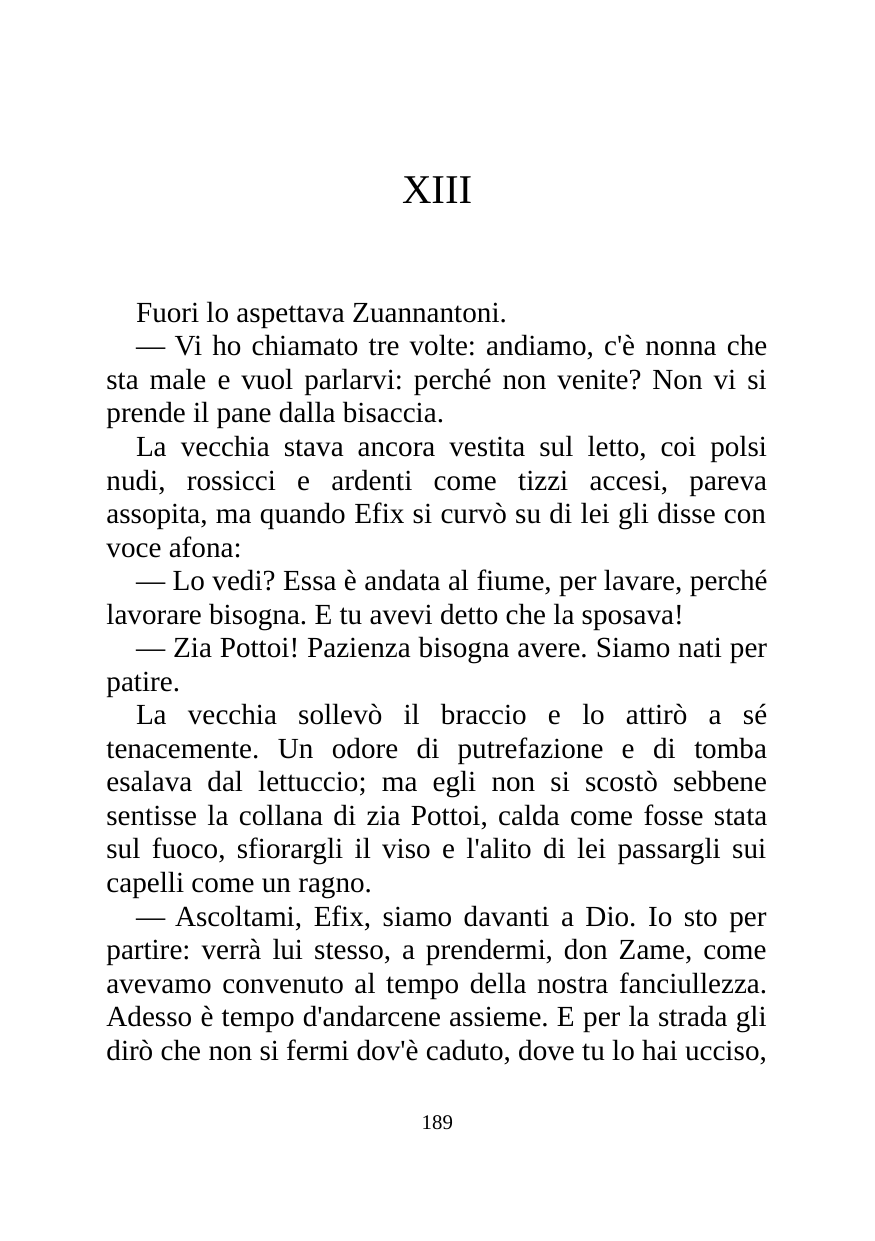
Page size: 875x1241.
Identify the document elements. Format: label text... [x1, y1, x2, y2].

text La vecchia sollevò il braccio e lo attirò a sé tenacemente. Un odore di putrefazione e di tomba esalava dal lettuccio; ma egli non si scostò sebbene sentisse la collana di zia Pottoi, calda come fosse stata sul fuoco, sfiorargli il viso e l'alito di lei passargli sui capelli come un ragno. [106, 697, 768, 899]
text — Lo vedi? Essa è andata al fiume, per lavare, perché lavorare bisogna. E tu avevi detto che la sposava! [106, 563, 768, 630]
text — Vi ho chiamato tre volte: andiamo, c'è nonna che sta male e vuol parlarvi: perché non venite? Non vi si prende il pane dalla bisaccia. [106, 328, 768, 429]
text La vecchia stava ancora vestita sul letto, coi polsi nudi, rossicci e ardenti come tizzi accesi, pareva assopita, ma quando Efix si curvò su di lei gli disse con voce afona: [106, 429, 768, 563]
subtitle XIII [106, 165, 768, 212]
text — Ascoltami, Efix, siamo davanti a Dio. Io sto per partire: verrà lui stesso, a prendermi, don Zame, come avevamo convenuto al tempo della nostra fanciullezza. Adesso è tempo d'andarcene assieme. E per la strada gli dirò che non si fermi dov'è caduto, dove tu lo hai ucciso, [106, 899, 768, 1066]
text — Zia Pottoi! Pazienza bisogna avere. Siamo nati per patire. [106, 630, 768, 697]
text Fuori lo aspettava Zuannantoni. [106, 295, 768, 328]
